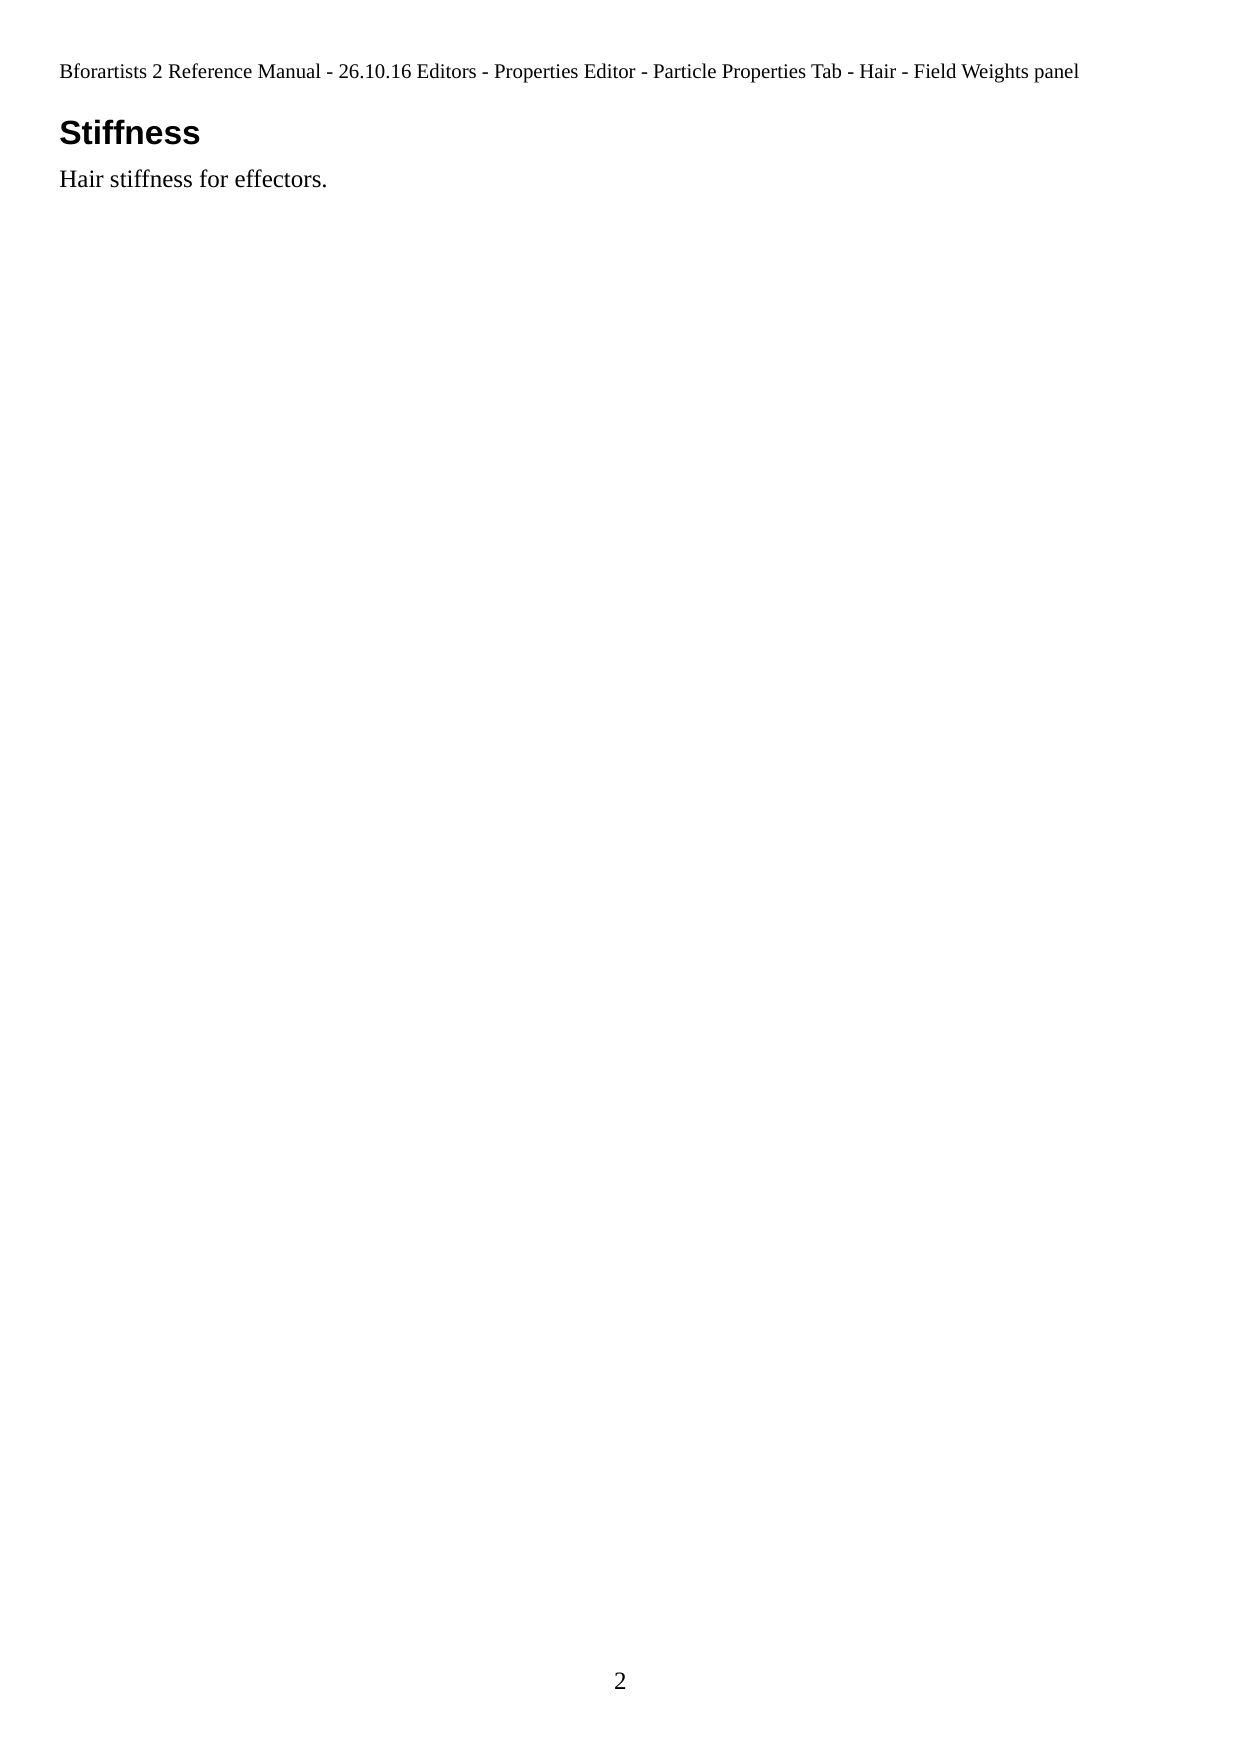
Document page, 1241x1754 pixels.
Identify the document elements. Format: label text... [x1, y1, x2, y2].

subtitle Stiffness [59, 113, 1181, 151]
text Hair stiffness for effectors. [59, 164, 1181, 192]
